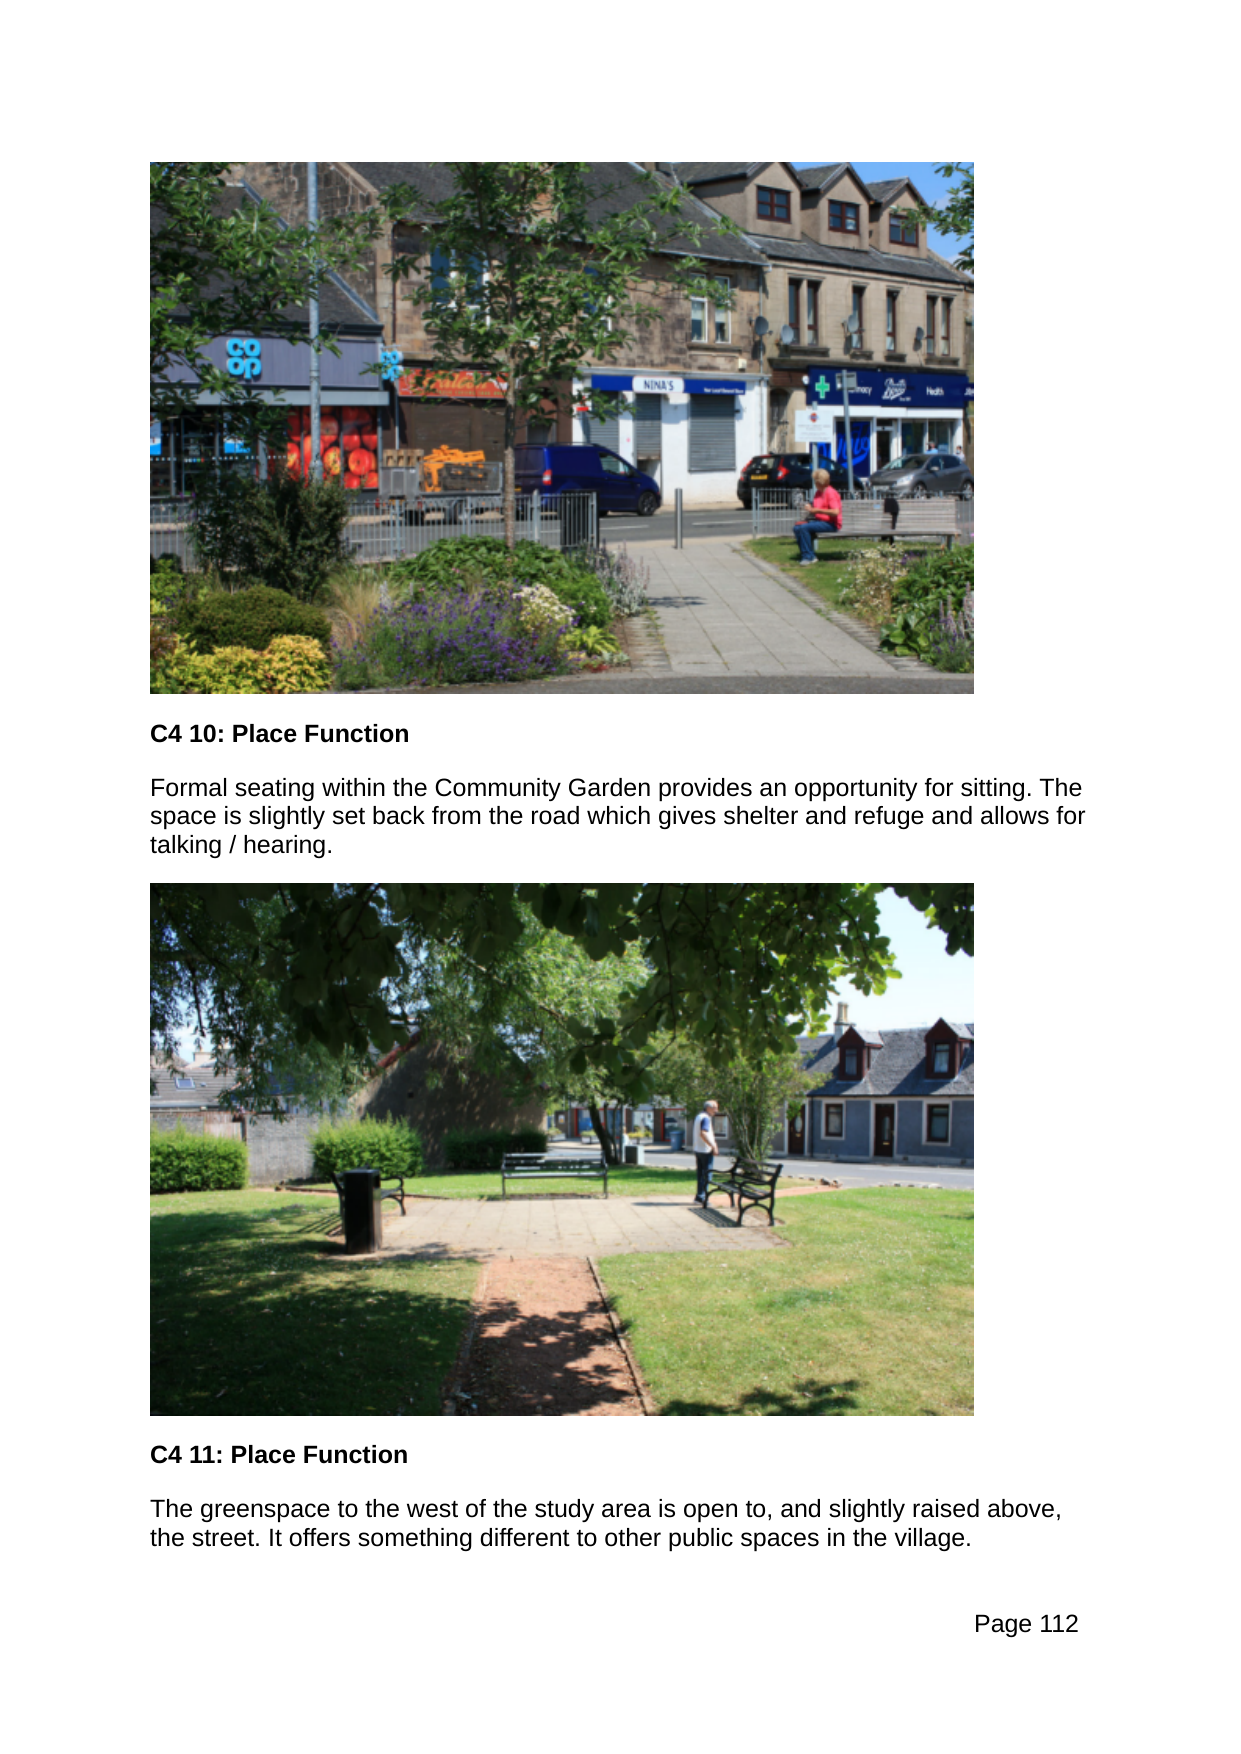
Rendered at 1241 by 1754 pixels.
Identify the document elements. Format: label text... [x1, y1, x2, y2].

text C4 10: Place Function [150, 719, 1090, 747]
subtitle Formal seating within the Community Garden provides an opportunity for sitting. The space is slightly set back from the road which gives shelter and refuge and allows for talking / hearing. [150, 772, 1090, 859]
subtitle The greenspace to the west of the study area is open to, and slightly raised above, the street. It offers something different to other public spaces in the village. [150, 1494, 1090, 1551]
text C4 11: Place Function [150, 1440, 1090, 1469]
